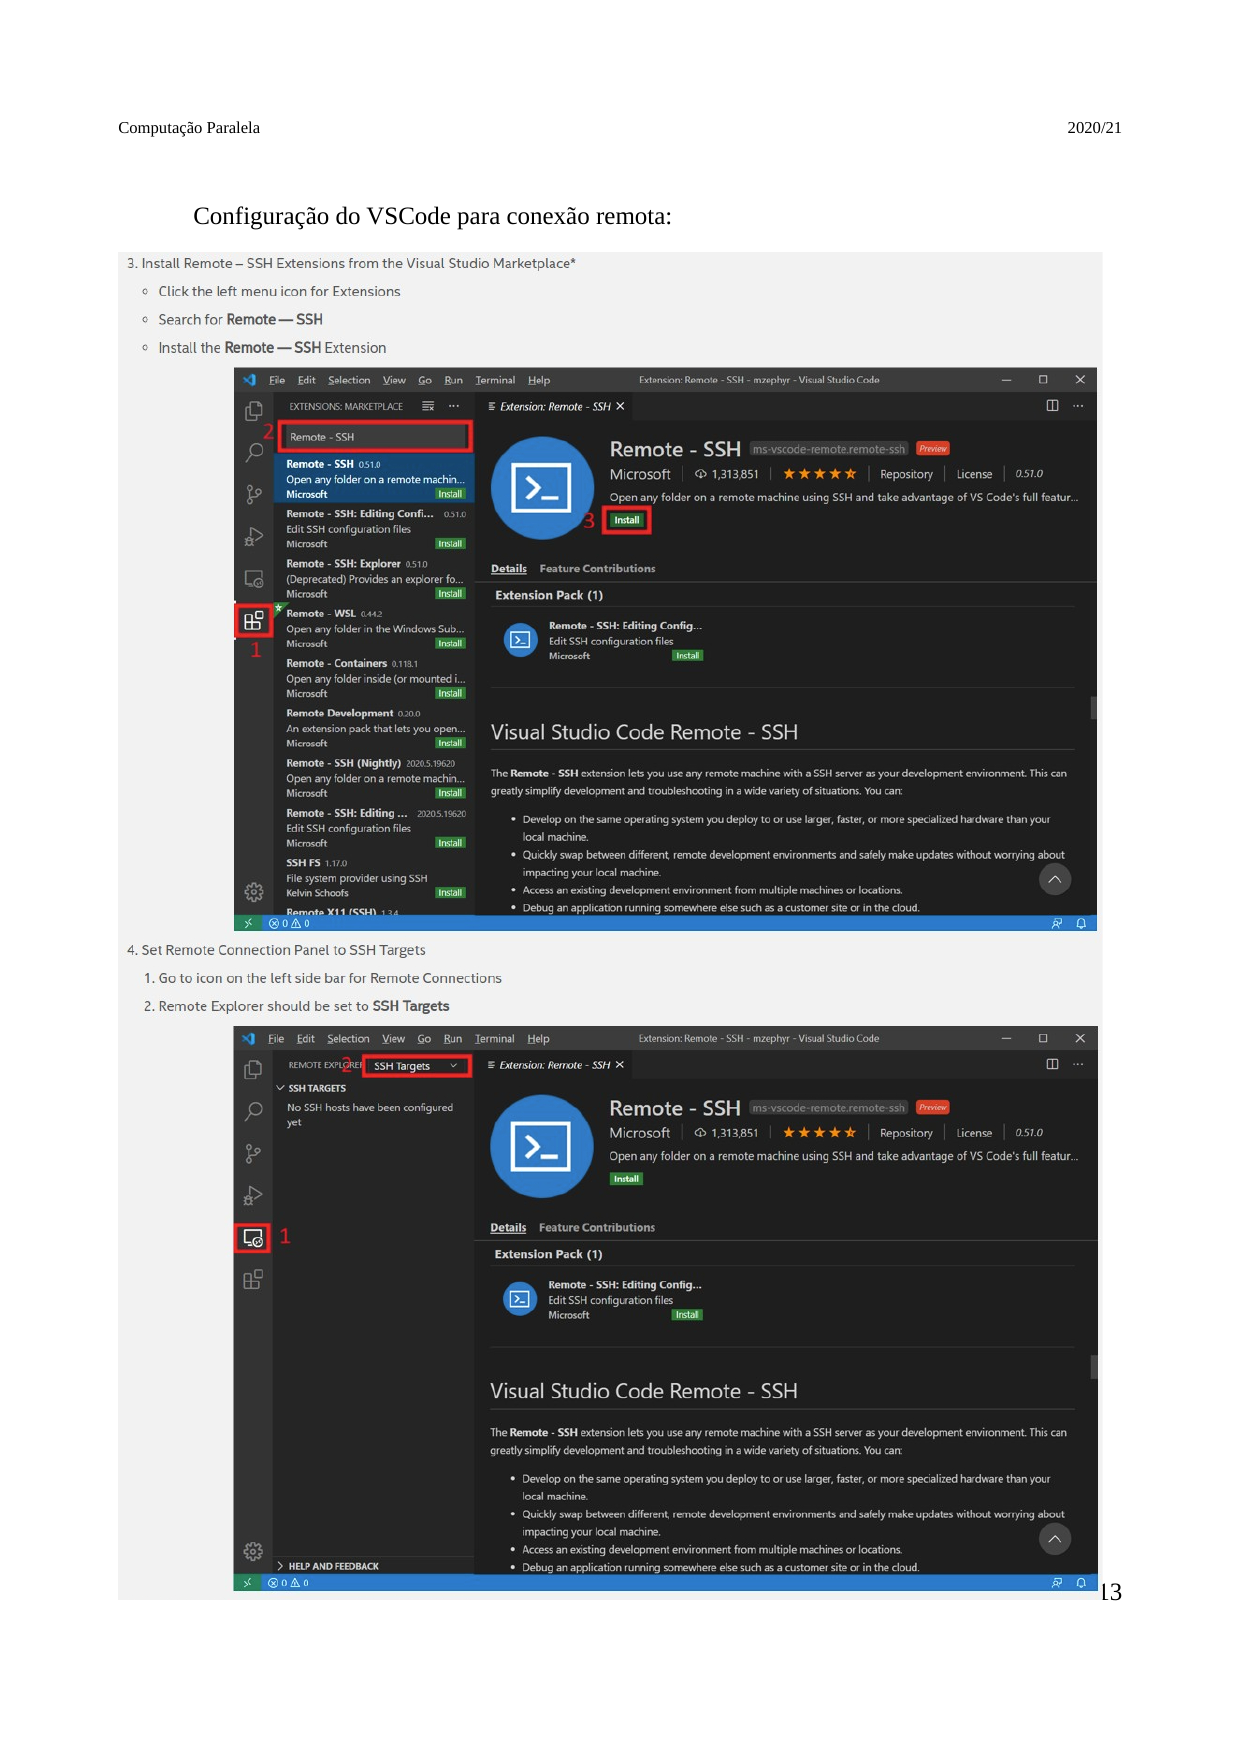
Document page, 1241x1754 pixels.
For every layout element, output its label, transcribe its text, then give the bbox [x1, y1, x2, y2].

picture [118, 252, 1103, 1600]
text Configuração do VSCode para conexão remota: [118, 201, 1122, 230]
